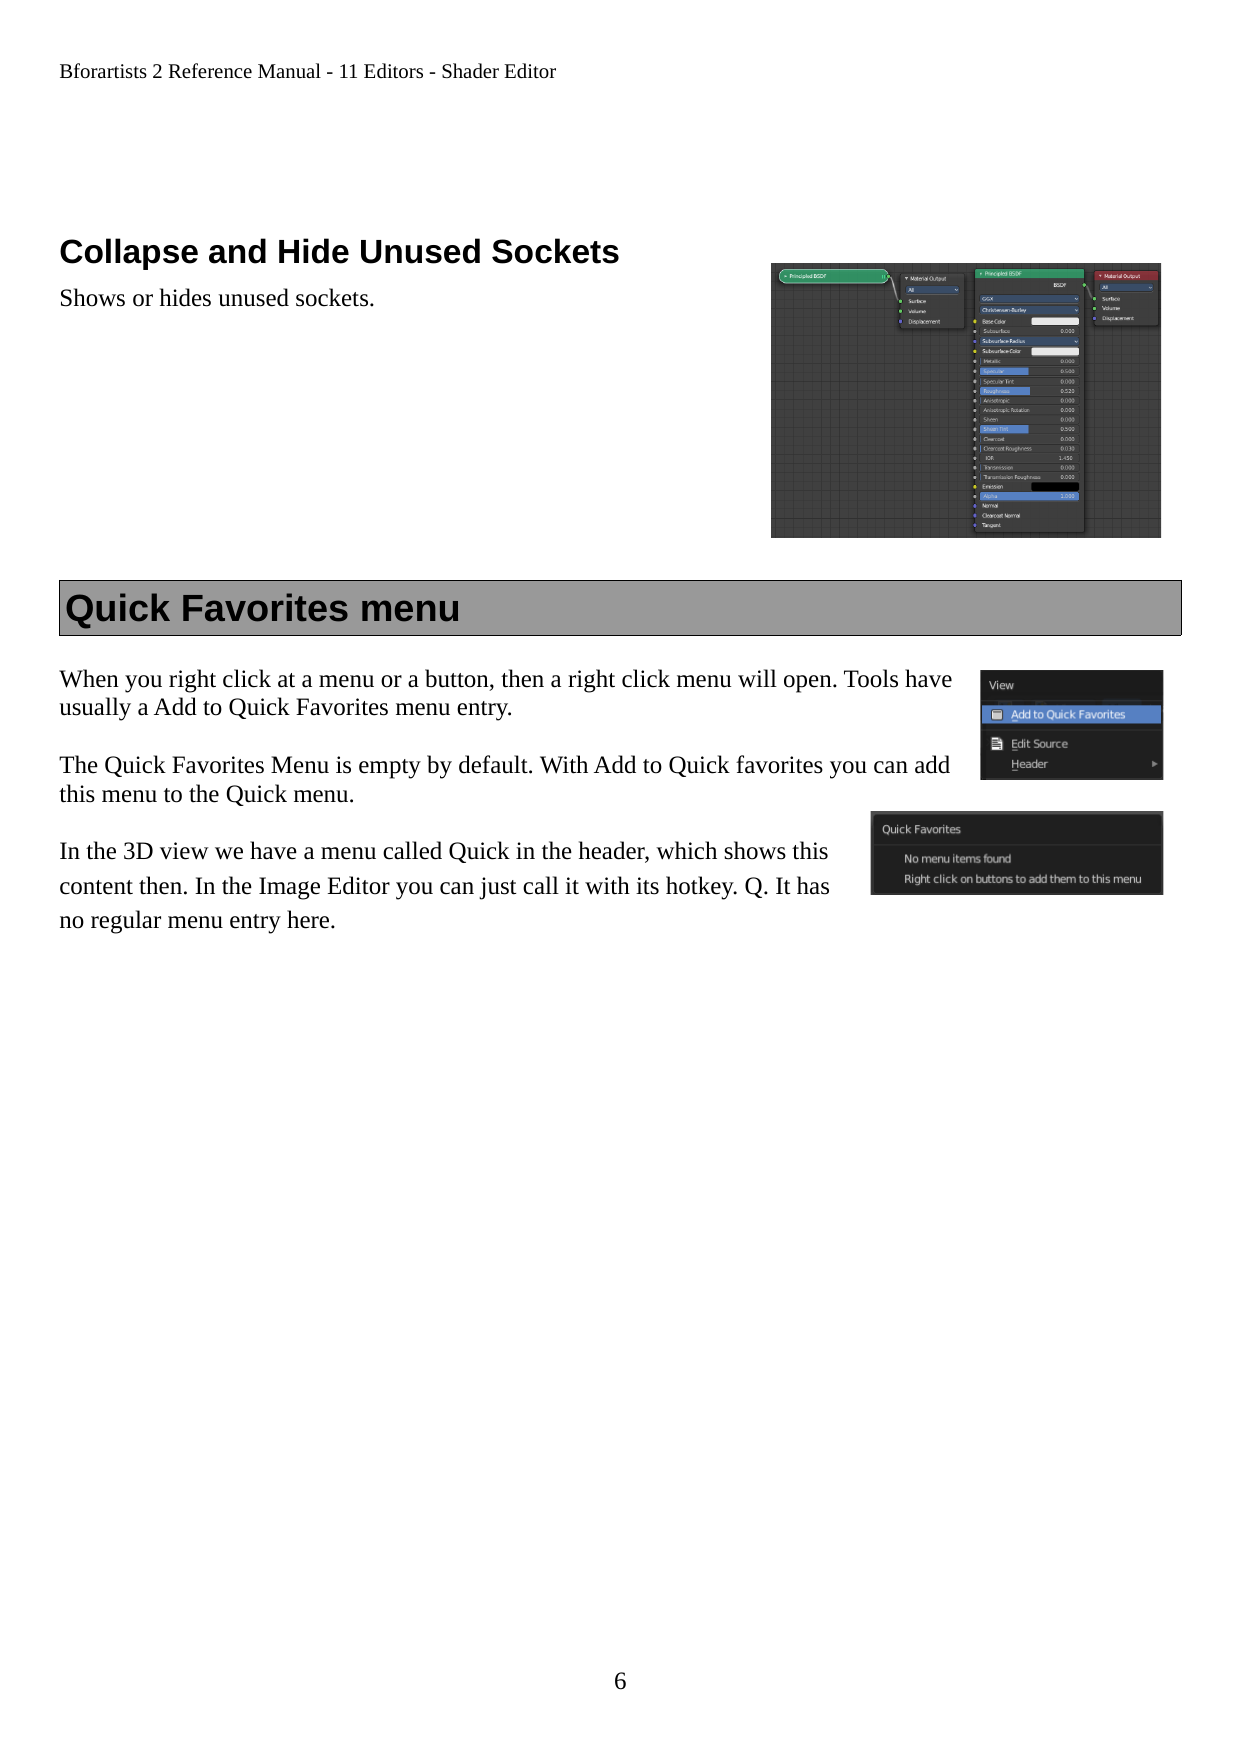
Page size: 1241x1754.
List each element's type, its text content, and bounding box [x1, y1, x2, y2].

text The Quick Favorites Menu is empty by default. With Add to Quick favorites you can add this menu to the Quick menu. [59, 750, 1181, 807]
picture [870, 811, 1164, 895]
picture [771, 263, 1162, 538]
picture [980, 670, 1164, 780]
table_header Quick Favorites menu [60, 581, 1181, 635]
text In the 3D view we have a menu called Quick in the header, which shows this content then. In the Image Editor you can just call it with its hotkey. Q. It has no regular menu entry here. [59, 836, 1181, 934]
text Shows or hides unused sockets. [59, 283, 771, 311]
subtitle Collapse and Hide Unused Sockets [59, 232, 1181, 270]
text When you right click at a menu or a button, then a right click menu will open. Tools have usually a Add to Quick Favorites menu entry. [59, 664, 1181, 721]
